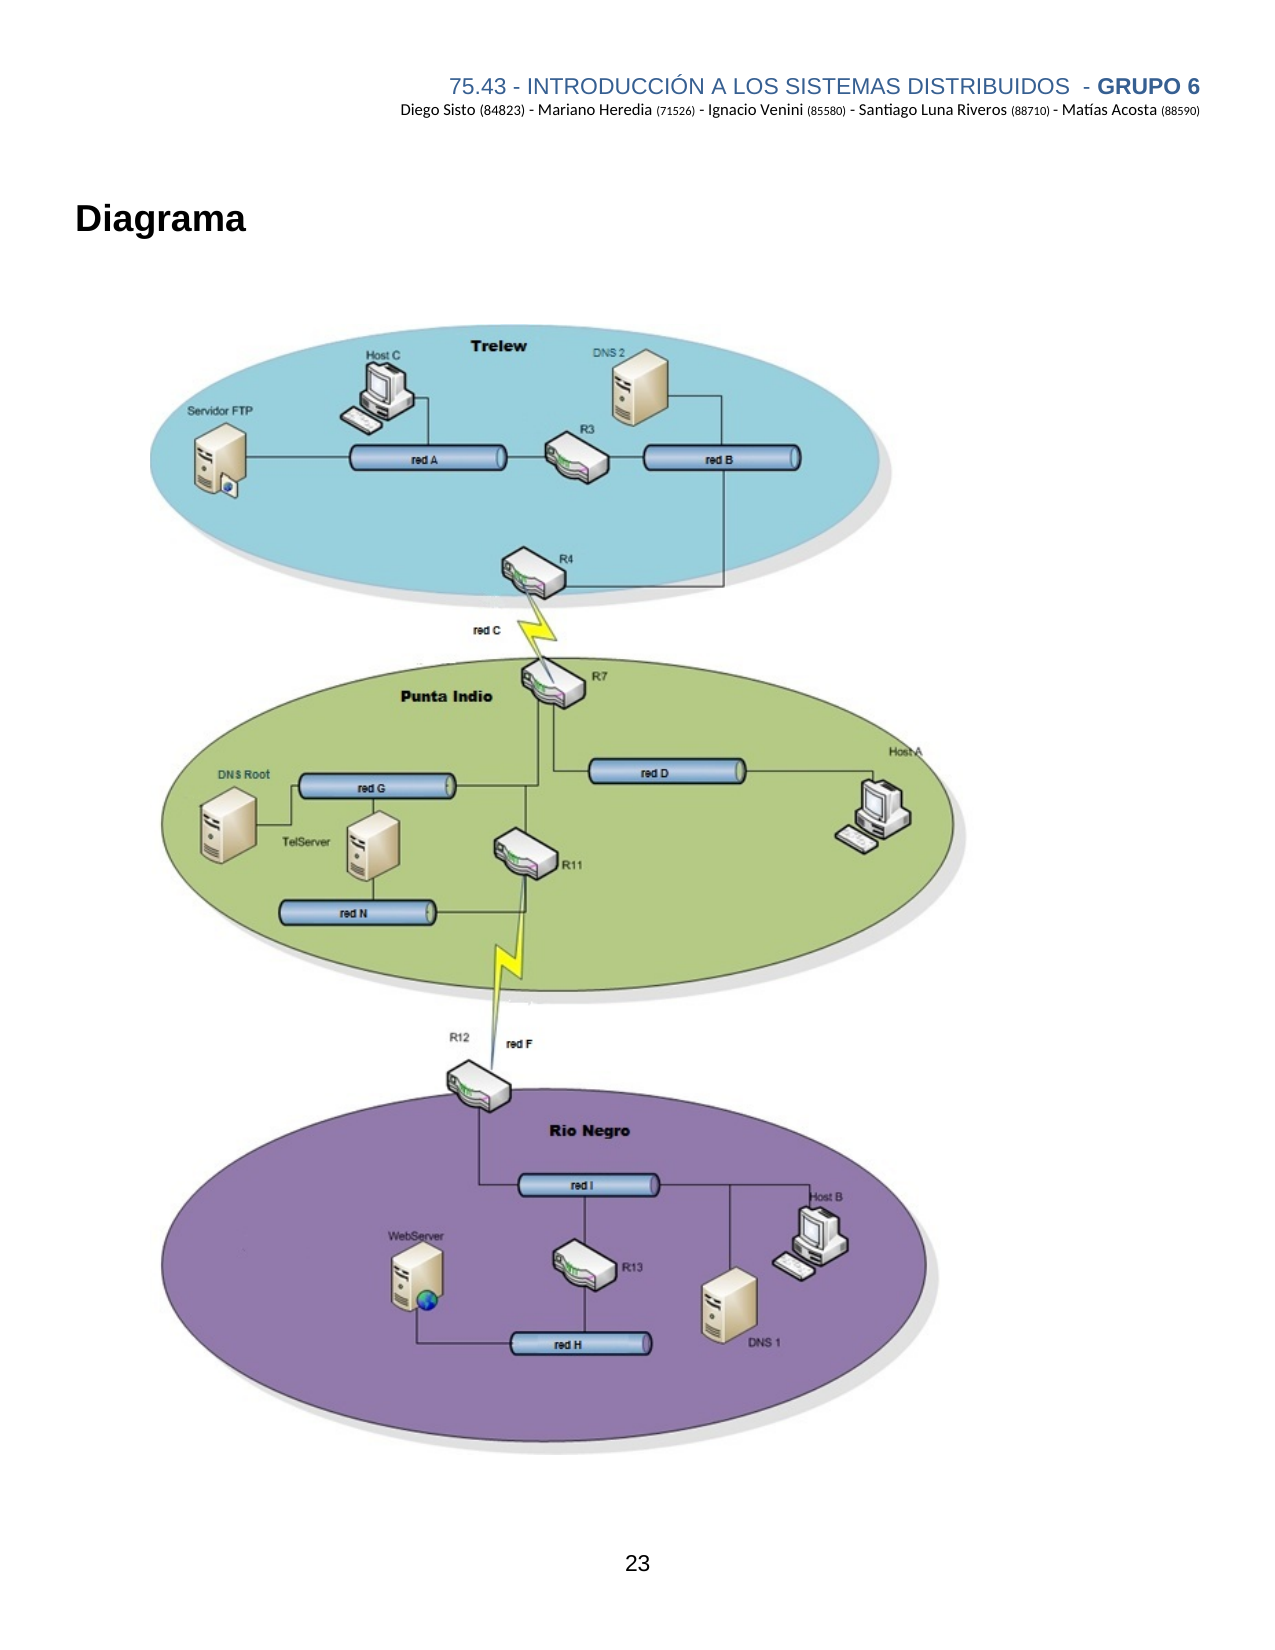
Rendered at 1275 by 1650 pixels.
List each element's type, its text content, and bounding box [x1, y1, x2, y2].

picture [150, 324, 1275, 1455]
subtitle Diagrama [75, 198, 1200, 240]
